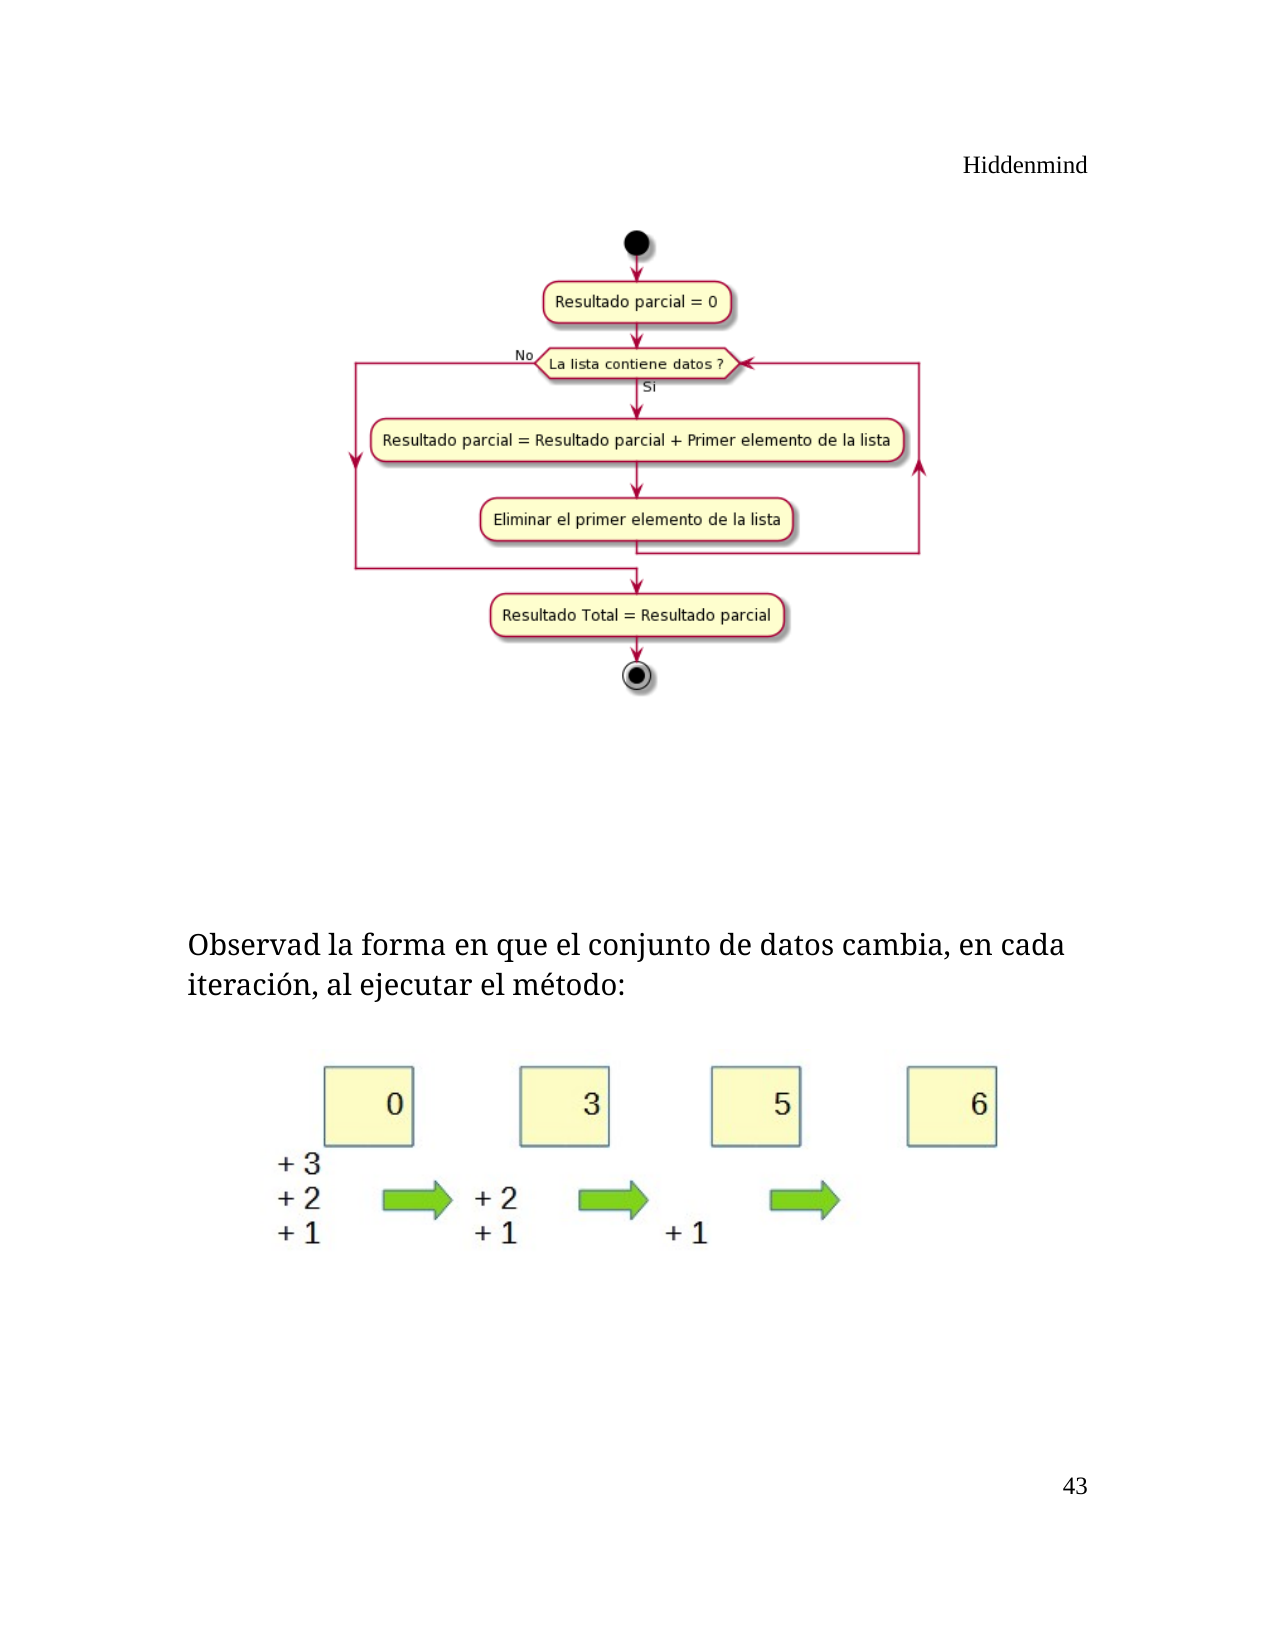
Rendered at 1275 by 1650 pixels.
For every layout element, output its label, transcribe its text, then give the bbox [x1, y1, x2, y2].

text Observad la forma en que el conjunto de datos cambia, en cada iteración, al ejecutar el método: [187, 924, 1087, 1004]
picture [260, 1049, 1010, 1261]
picture [326, 218, 950, 709]
